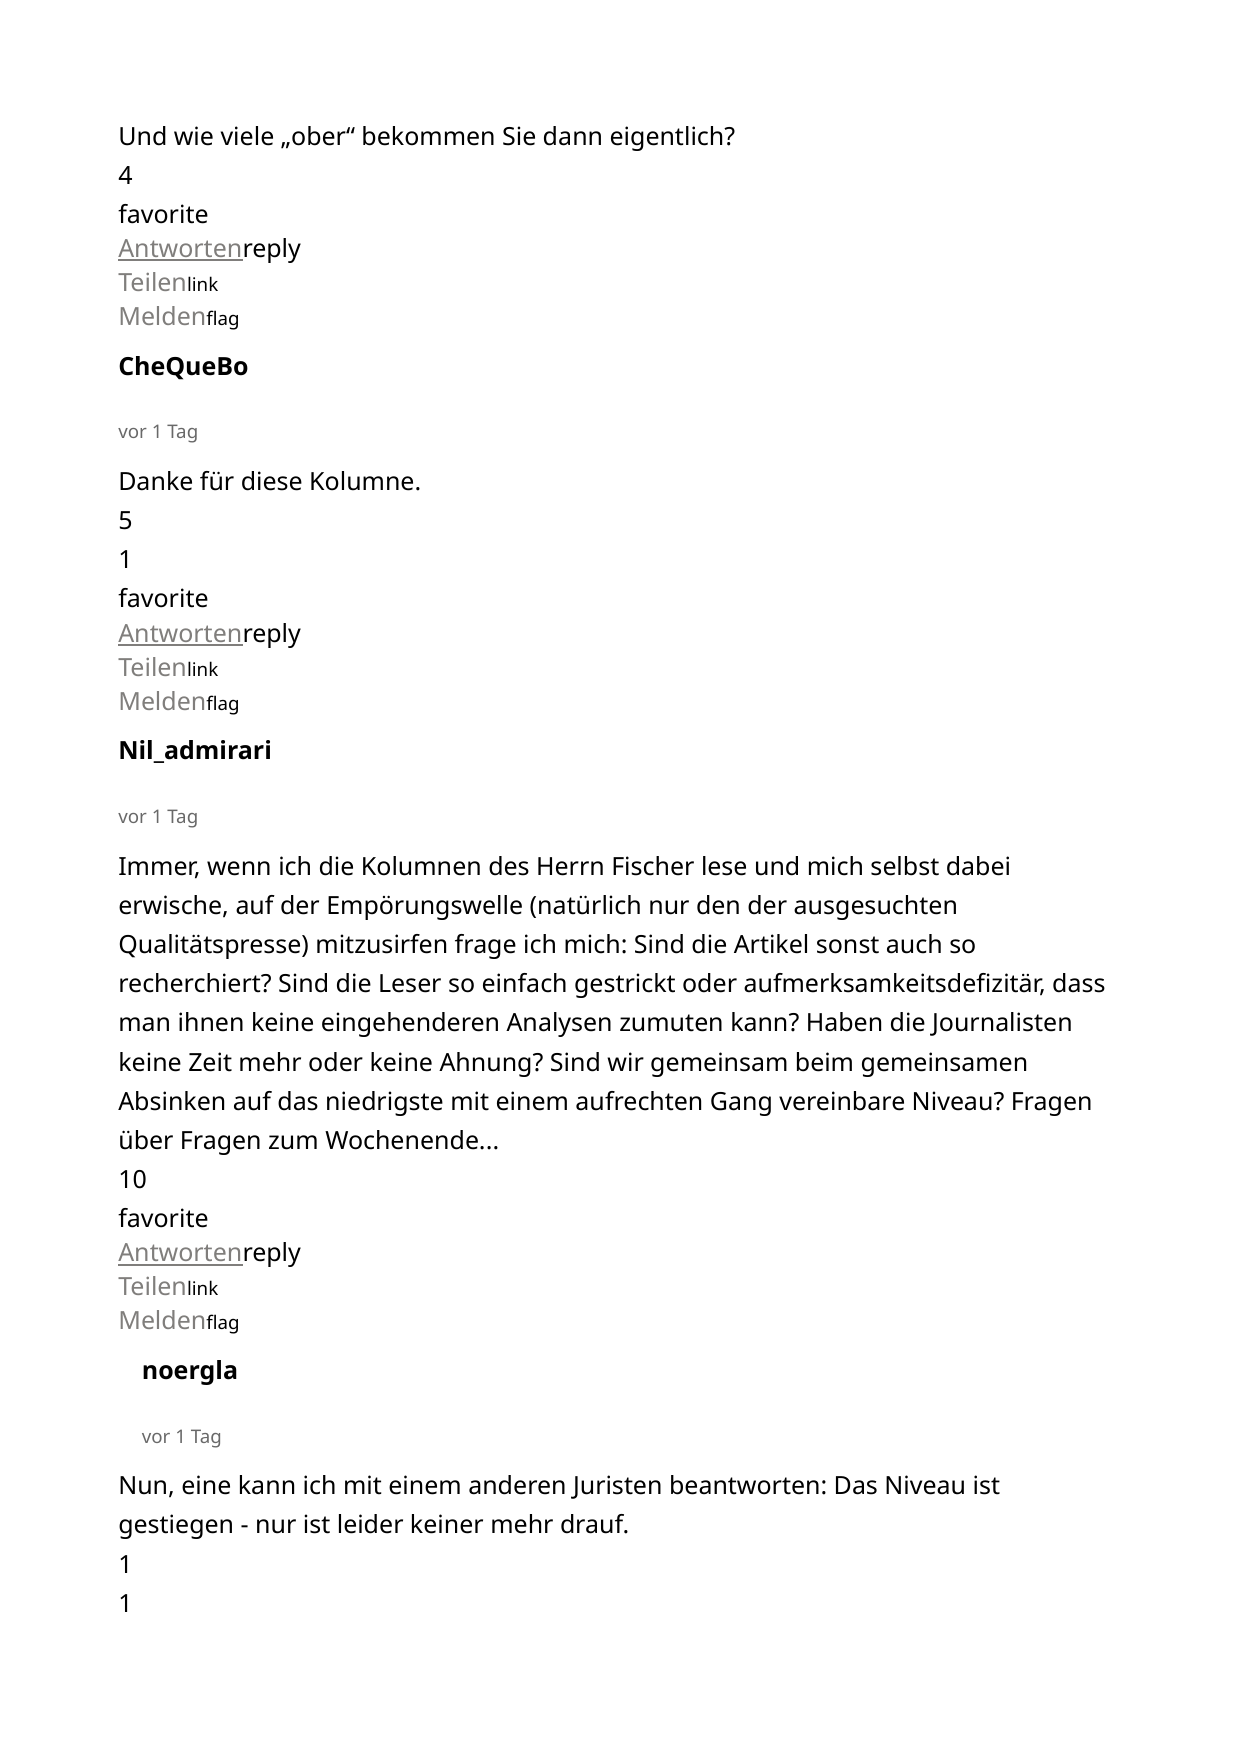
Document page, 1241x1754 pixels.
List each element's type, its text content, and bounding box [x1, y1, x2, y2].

text Meldenflag [118, 299, 1122, 333]
text Antwortenreply [118, 1235, 1122, 1269]
text 10 [118, 1162, 1122, 1196]
text Meldenflag [118, 1303, 1122, 1337]
text Teilenlink [118, 649, 1122, 683]
text 4 [118, 157, 1122, 191]
text noergla [142, 1353, 1114, 1387]
text Danke für diese Kolumne. [118, 464, 1122, 498]
text Nil_admirari [118, 733, 1114, 767]
text vor 1 Tag [118, 803, 1117, 829]
text 1 [118, 1586, 1122, 1619]
text Teilenlink [118, 264, 1122, 299]
text 1 [118, 542, 1122, 576]
text Antwortenreply [118, 615, 1122, 649]
text favorite [118, 1201, 1122, 1235]
text Teilenlink [118, 1269, 1122, 1303]
text favorite [118, 196, 1122, 231]
text Antwortenreply [118, 231, 1122, 264]
text 1 [118, 1546, 1122, 1580]
text Nun, eine kann ich mit einem anderen Juristen beantworten: Das Niveau ist gestiegen - nur ist leider keiner mehr drauf. [118, 1468, 1122, 1541]
text vor 1 Tag [142, 1423, 1117, 1449]
text 5 [118, 503, 1122, 537]
text favorite [118, 581, 1122, 615]
text vor 1 Tag [118, 419, 1117, 444]
text CheQueBo [118, 348, 1114, 382]
text Meldenflag [118, 683, 1122, 717]
text Immer, wenn ich die Kolumnen des Herrn Fischer lese und mich selbst dabei erwische, auf der Empörungswelle (natürlich nur den der ausgesuchten Qualitätspresse) mitzusirfen frage ich mich: Sind die Artikel sonst auch so recherchiert? Sind die Leser so einfach gestrickt oder aufmerksamkeitsdefizitär, dass man ihnen keine eingehenderen Analysen zumuten kann? Haben die Journalisten keine Zeit mehr oder keine Ahnung? Sind wir gemeinsam beim gemeinsamen Absinken auf das niedrigste mit einem aufrechten Gang vereinbare Niveau? Fragen über Fragen zum Wochenende... [118, 848, 1122, 1157]
text Und wie viele „ober“ bekommen Sie dann eigentlich? [118, 118, 1122, 152]
